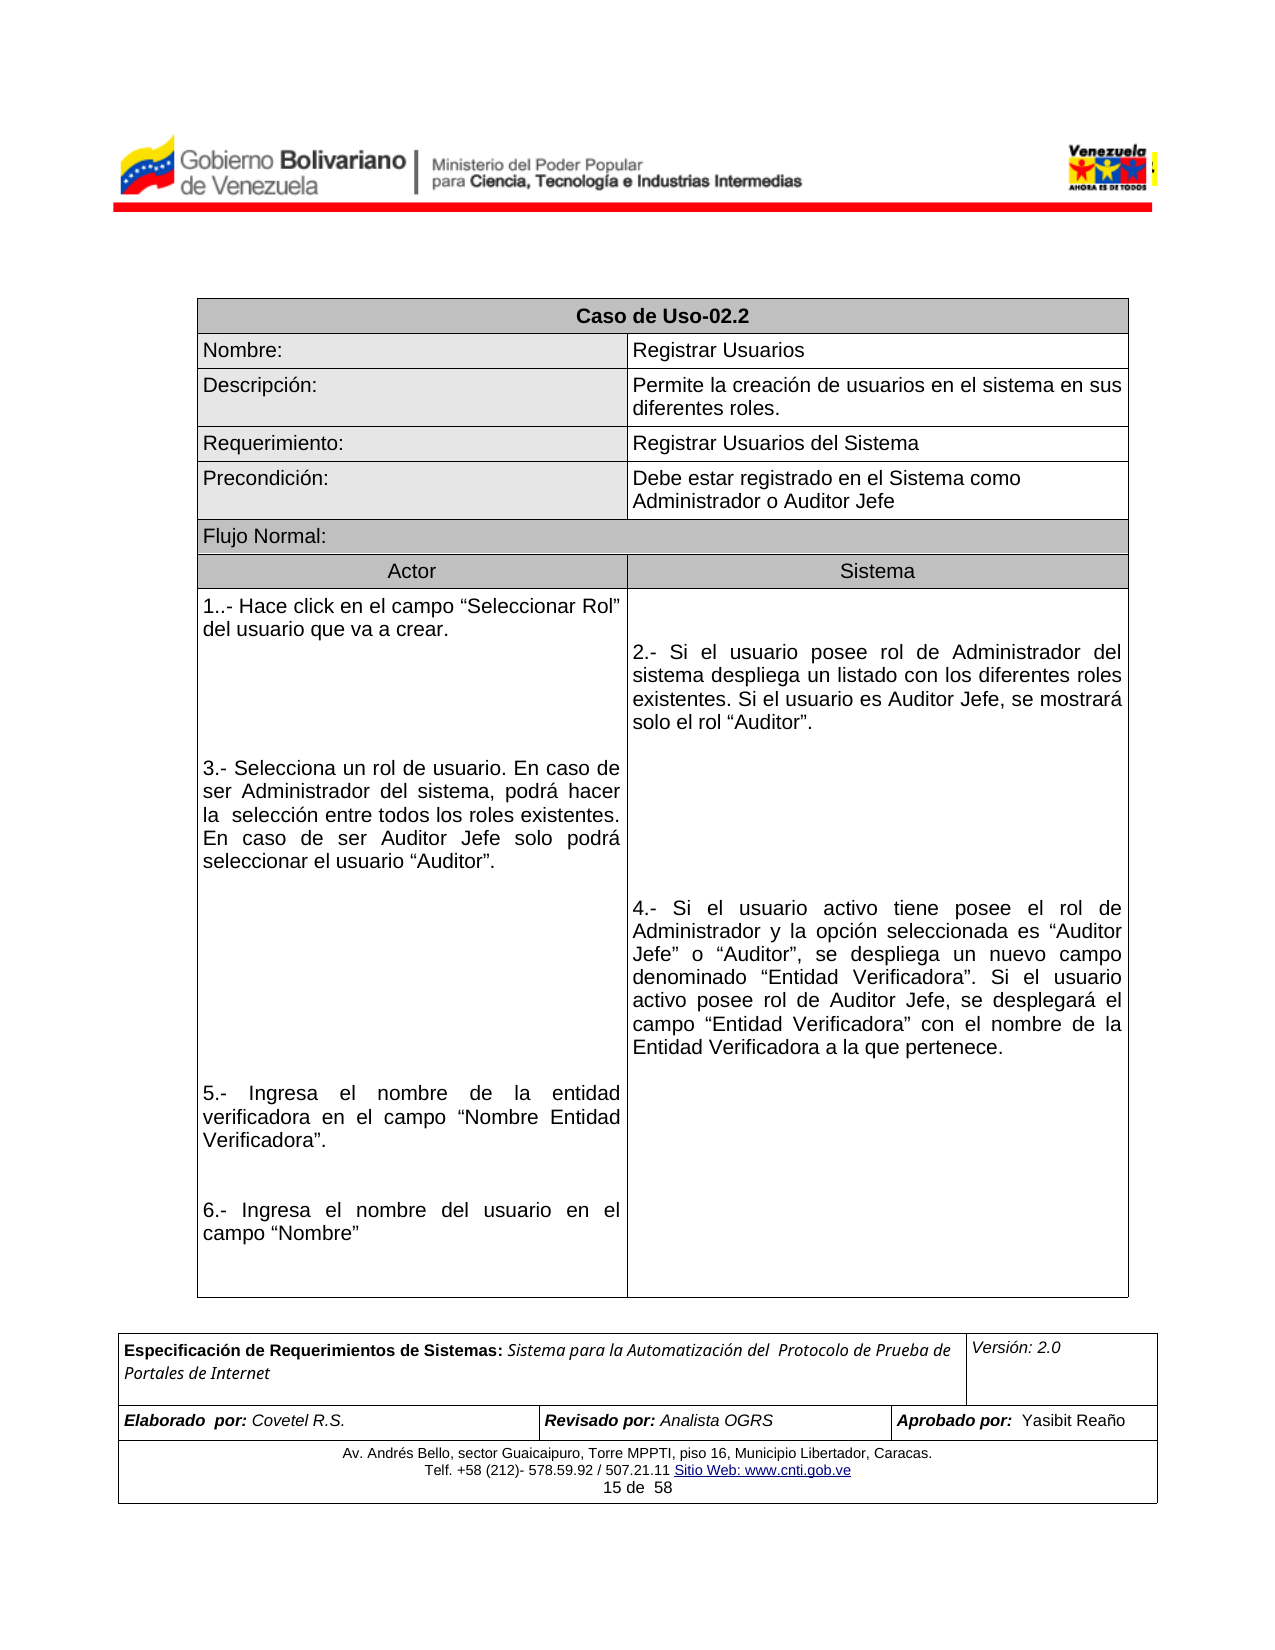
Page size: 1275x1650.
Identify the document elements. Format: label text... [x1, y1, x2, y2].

table_cell 1..- Hace click en el campo “Seleccionar Rol” del usuario que va a crear. 3.- Selecciona un rol de usuario. En caso de ser Administrador del sistema, podrá hacer la selección entre todos los roles existentes. En caso de ser Auditor Jefe solo podrá seleccionar el usuario “Auditor”. 5.- Ingresa el nombre de la entidad verificadora en el campo “Nombre Entidad Verificadora”. 6.- Ingresa el nombre del usuario en el campo “Nombre” [198, 589, 627, 1297]
picture [113, 126, 1153, 212]
table_cell Nombre: [198, 334, 627, 368]
table_cell 2.- Si el usuario posee rol de Administrador del sistema despliega un listado con los diferentes roles existentes. Si el usuario es Auditor Jefe, se mostrará solo el rol “Auditor”. 4.- Si el usuario activo tiene posee el rol de Administrador y la opción seleccionada es “Auditor Jefe” o “Auditor”, se despliega un nuevo campo denominado “Entidad Verificadora”. Si el usuario activo posee rol de Auditor Jefe, se desplegará el campo “Entidad Verificadora” con el nombre de la Entidad Verificadora a la que pertenece. [628, 589, 1128, 1297]
table_cell Descripción: [198, 369, 627, 426]
table_cell Flujo Normal: [198, 520, 1128, 553]
table_cell Debe estar registrado en el Sistema como Administrador o Auditor Jefe [628, 462, 1128, 519]
table_cell Actor [198, 555, 627, 588]
table_cell Precondición: [198, 462, 627, 519]
table_cell Requerimiento: [198, 427, 627, 461]
table_cell Sistema [628, 555, 1128, 588]
table_cell Registrar Usuarios [628, 334, 1128, 368]
table_cell Permite la creación de usuarios en el sistema en sus diferentes roles. [628, 369, 1128, 426]
table_cell Registrar Usuarios del Sistema [628, 427, 1128, 461]
table_header Caso de Uso-02.2 [198, 299, 1128, 333]
